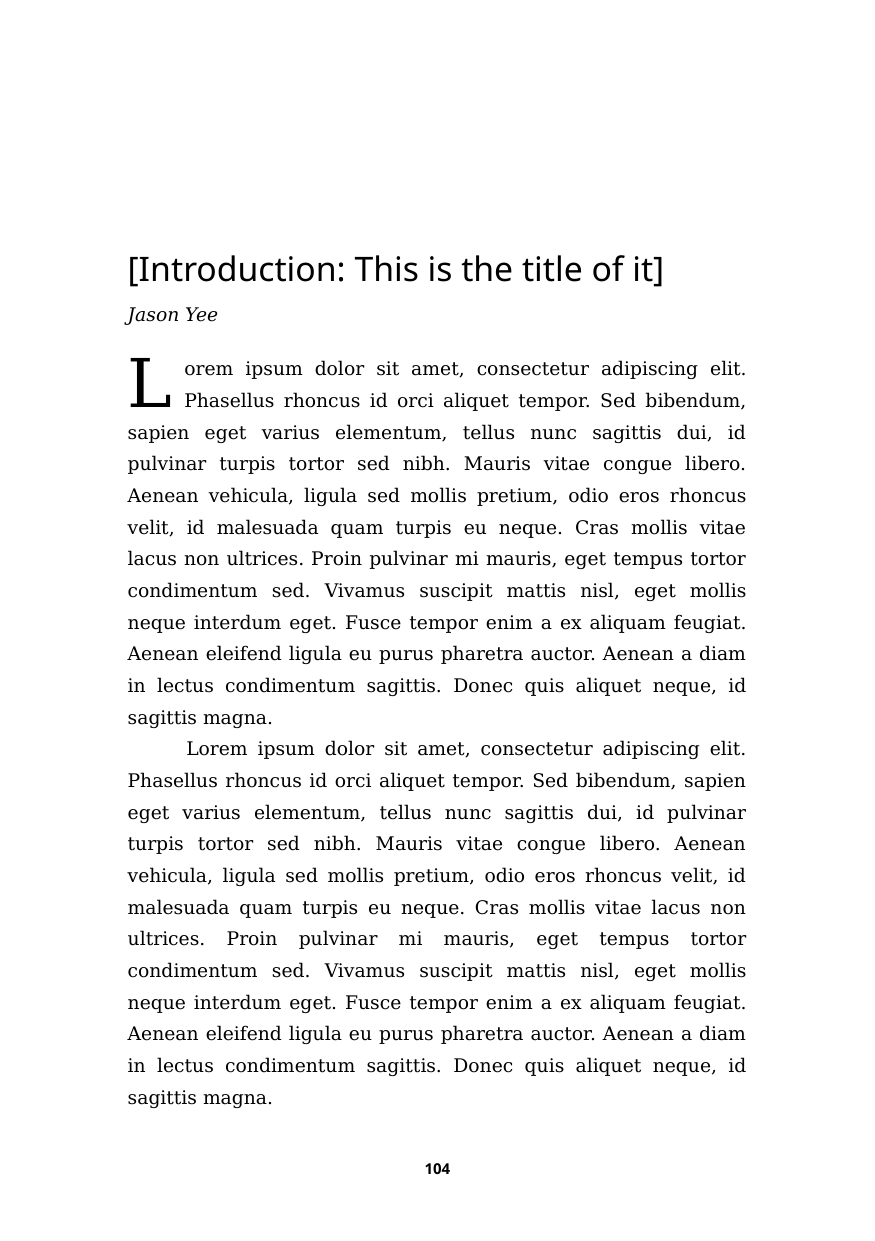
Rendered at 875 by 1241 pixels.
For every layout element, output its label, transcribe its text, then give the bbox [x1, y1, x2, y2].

text Lorem ipsum dolor sit amet, consectetur adipiscing elit. Phasellus rhoncus id orci aliquet tempor. Sed bibendum, sapien eget varius elementum, tellus nunc sagittis dui, id pulvinar turpis tortor sed nibh. Mauris vitae congue libero. Aenean vehicula, ligula sed mollis pretium, odio eros rhoncus velit, id malesuada quam turpis eu neque. Cras mollis vitae lacus non ultrices. Proin pulvinar mi mauris, eget tempus tortor condimentum sed. Vivamus suscipit mattis nisl, eget mollis neque interdum eget. Fusce tempor enim a ex aliquam feugiat. Aenean eleifend ligula eu purus pharetra auctor. Aenean a diam in lectus condimentum sagittis. Donec quis aliquet neque, id sagittis magna. [127, 738, 747, 1109]
subtitle [Introduction: This is the title of it] [127, 246, 747, 292]
text Lorem ipsum dolor sit amet, consectetur adipiscing elit. Phasellus rhoncus id orci aliquet tempor. Sed bibendum, sapien eget varius elementum, tellus nunc sagittis dui, id pulvinar turpis tortor sed nibh. Mauris vitae congue libero. Aenean vehicula, ligula sed mollis pretium, odio eros rhoncus velit, id malesuada quam turpis eu neque. Cras mollis vitae lacus non ultrices. Proin pulvinar mi mauris, eget tempus tortor condimentum sed. Vivamus suscipit mattis nisl, eget mollis neque interdum eget. Fusce tempor enim a ex aliquam feugiat. Aenean eleifend ligula eu purus pharetra auctor. Aenean a diam in lectus condimentum sagittis. Donec quis aliquet neque, id sagittis magna. [127, 358, 747, 729]
text Jason Yee [127, 304, 747, 326]
